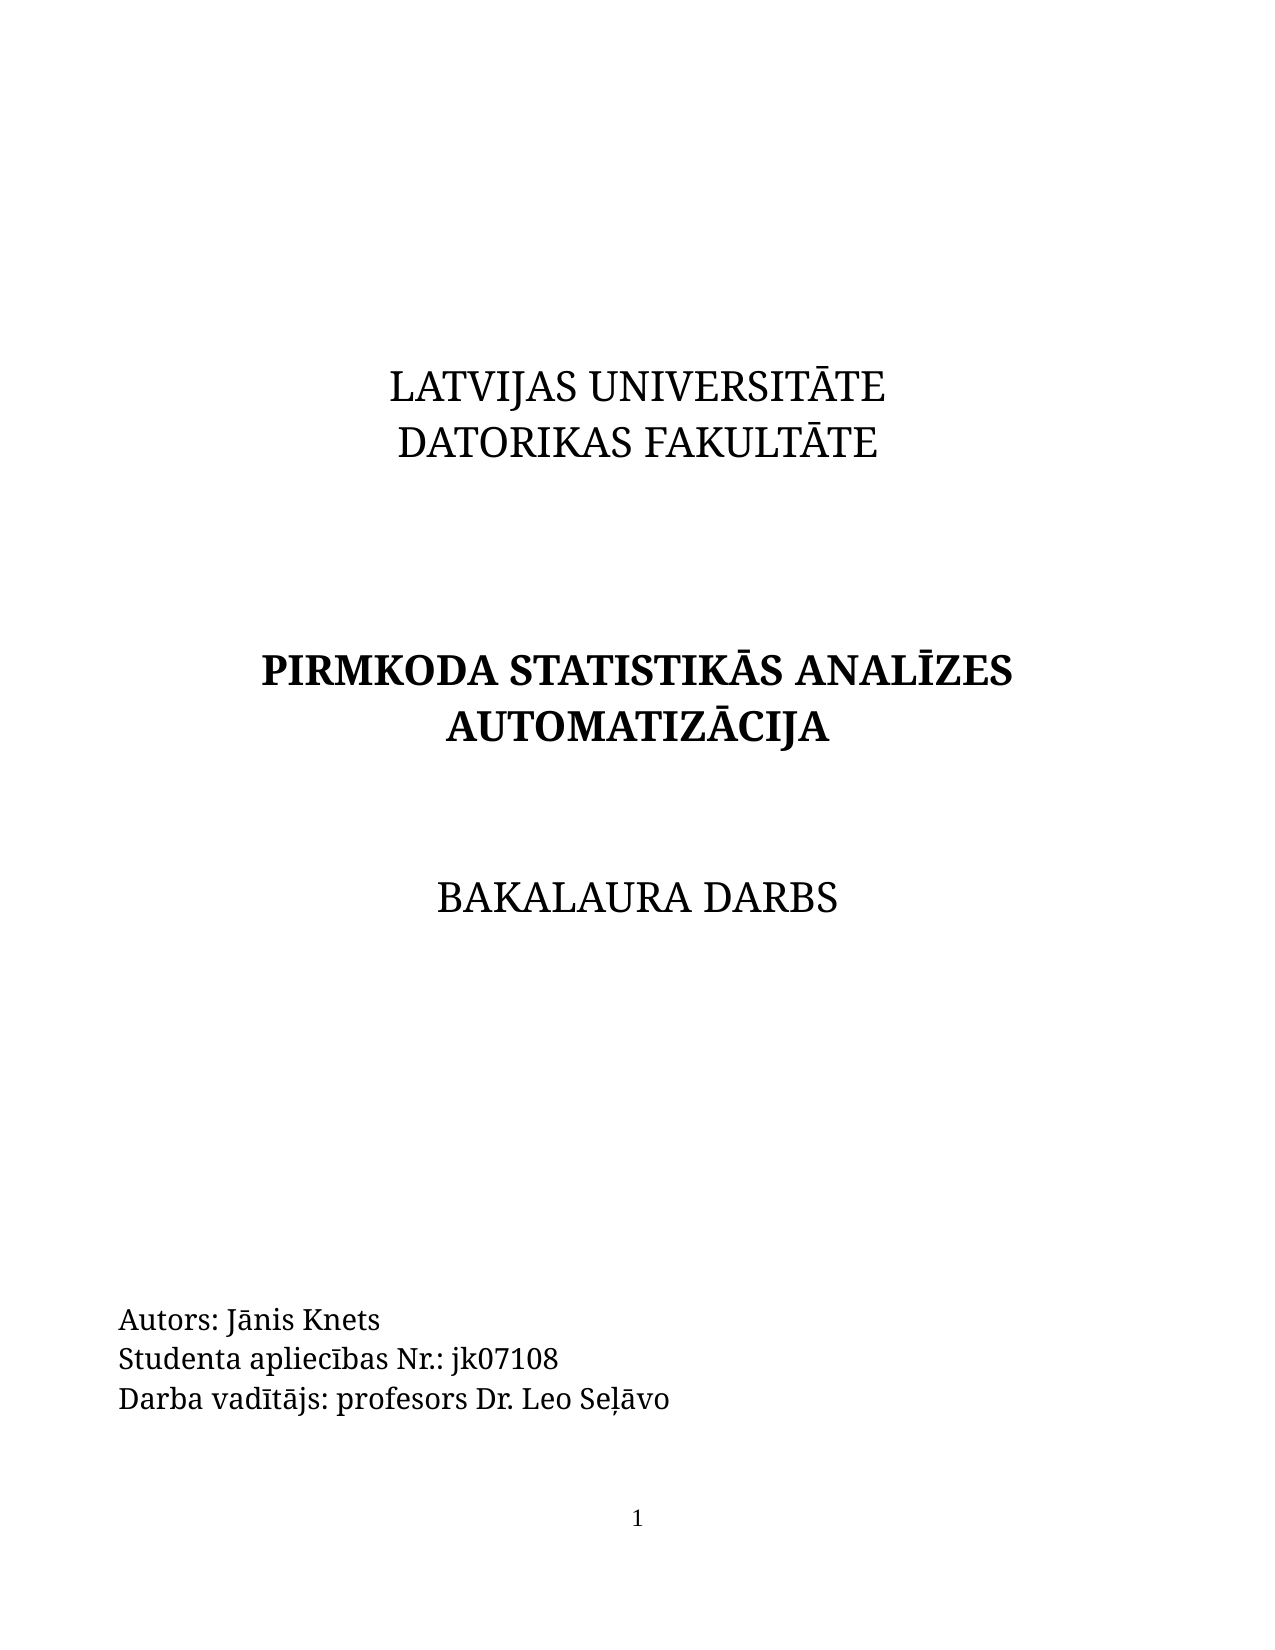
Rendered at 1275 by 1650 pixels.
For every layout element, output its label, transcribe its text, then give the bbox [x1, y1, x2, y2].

text Autors: Jānis Knets Studenta apliecības Nr.: jk07108 Darba vadītājs: profesors Dr. Leo Seļāvo [118, 1299, 1157, 1418]
text LATVIJAS UNIVERSITĀTE DATORIKAS FAKULTĀTE PIRMKODA STATISTIKĀS ANALĪZES AUTOMATIZĀCIJA BAKALAURA DARBS [118, 118, 1157, 958]
